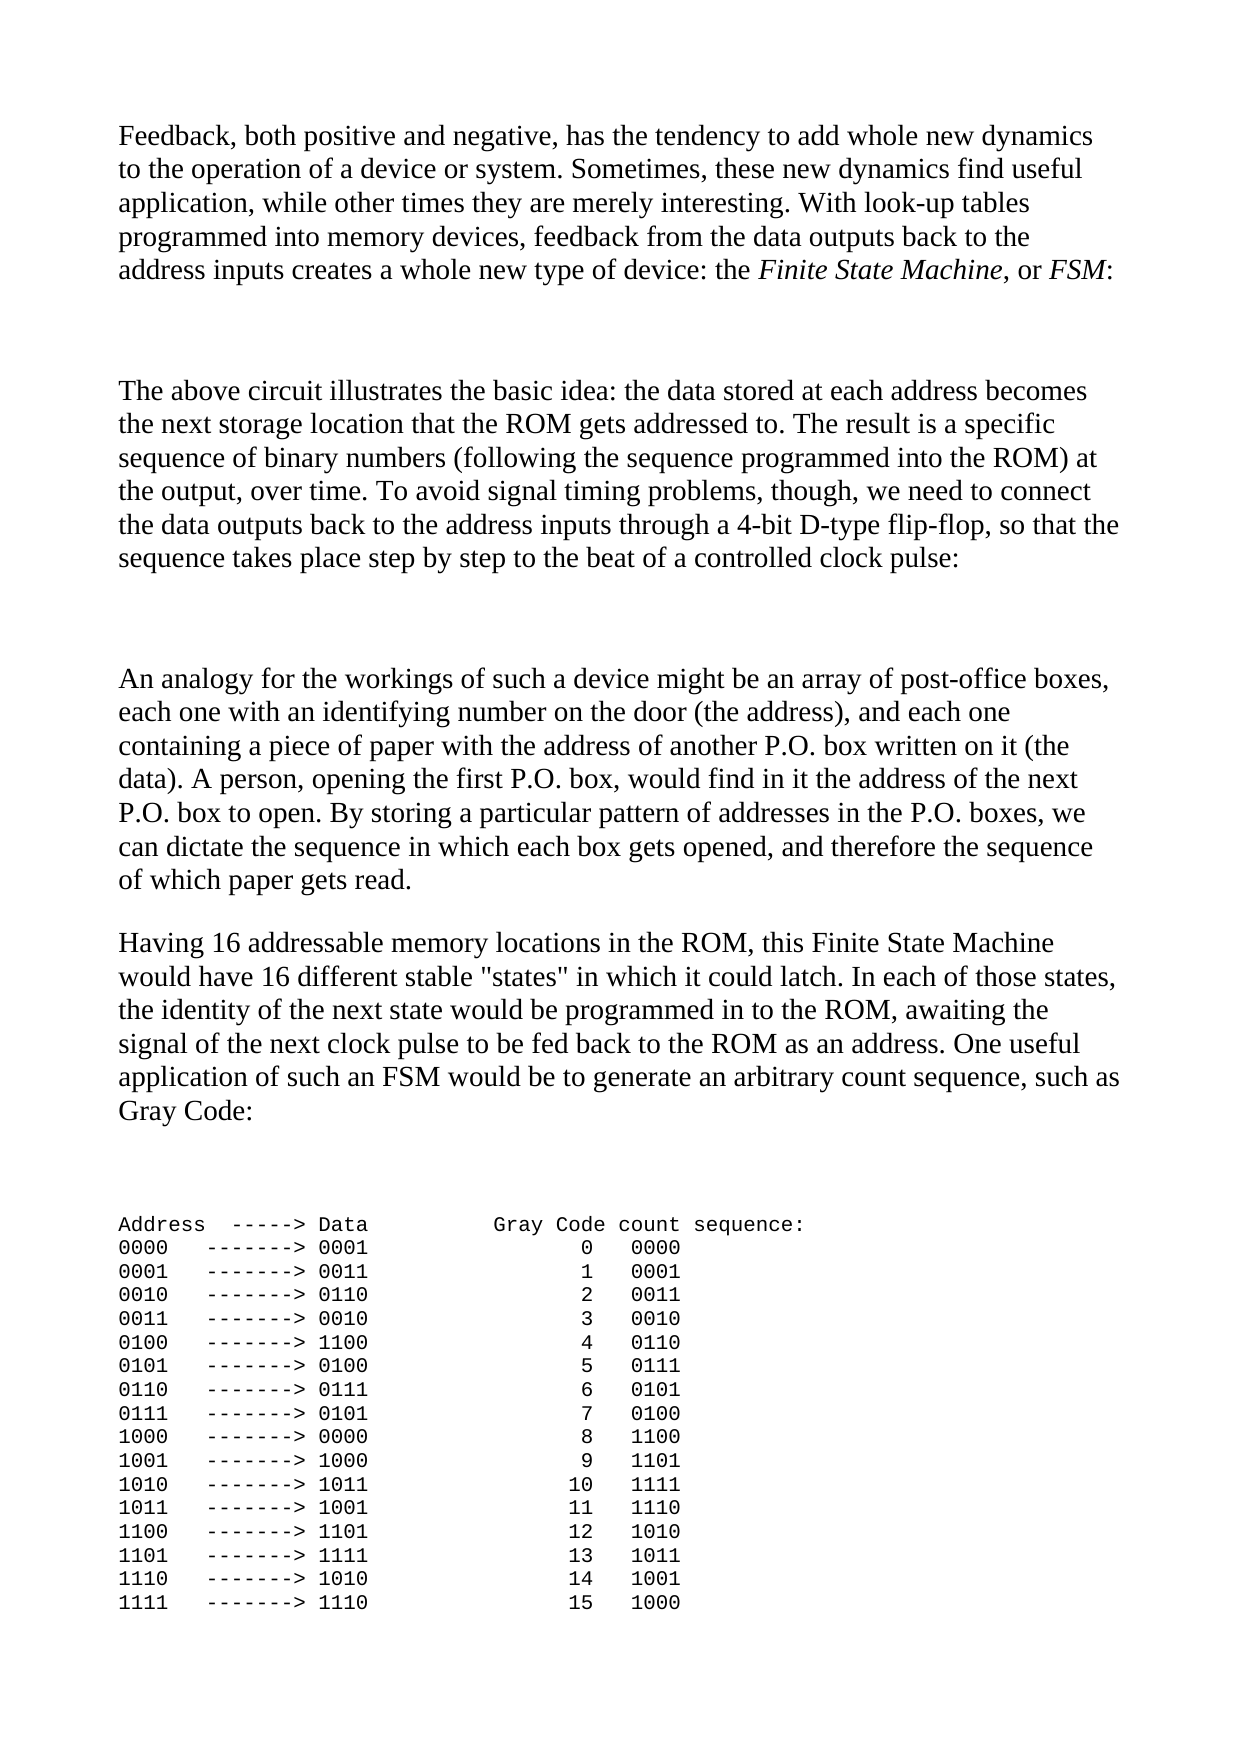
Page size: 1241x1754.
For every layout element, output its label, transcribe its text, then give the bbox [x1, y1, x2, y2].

text Address -----> Data Gray Code count sequence: [118, 1213, 1122, 1237]
text 1000 -------> 0000 8 1100 [118, 1426, 1122, 1450]
text An analogy for the workings of such a device might be an array of post-office boxes, each one with an identifying number on the door (the address), and each one containing a piece of paper with the address of another P.O. box written on it (the data). A person, opening the first P.O. box, would find in it the address of the next P.O. box to open. By storing a particular pattern of addresses in the P.O. boxes, we can dictate the sequence in which each box gets opened, and therefore the sequence of which paper gets read. [118, 661, 1122, 896]
text 1001 -------> 1000 9 1101 [118, 1450, 1122, 1474]
text 1101 -------> 1111 13 1011 [118, 1544, 1122, 1568]
text 0110 -------> 0111 6 0101 [118, 1379, 1122, 1403]
text 0101 -------> 0100 5 0111 [118, 1355, 1122, 1379]
text 0100 -------> 1100 4 0110 [118, 1332, 1122, 1355]
text 0001 -------> 0011 1 0001 [118, 1261, 1122, 1284]
text 0011 -------> 0010 3 0010 [118, 1308, 1122, 1332]
text 0000 -------> 0001 0 0000 [118, 1237, 1122, 1261]
text 1010 -------> 1011 10 1111 [118, 1474, 1122, 1497]
text 0010 -------> 0110 2 0011 [118, 1284, 1122, 1308]
text 1100 -------> 1101 12 1010 [118, 1521, 1122, 1544]
text 1011 -------> 1001 11 1110 [118, 1497, 1122, 1521]
text Having 16 addressable memory locations in the ROM, this Finite State Machine would have 16 different stable "states" in which it could latch. In each of those states, the identity of the next state would be programmed in to the ROM, awaiting the signal of the next clock pulse to be fed back to the ROM as an address. One useful application of such an FSM would be to generate an arbitrary count sequence, such as Gray Code: [118, 925, 1122, 1127]
text 1111 -------> 1110 15 1000 [118, 1592, 1122, 1616]
text Feedback, both positive and negative, has the tendency to add whole new dynamics to the operation of a device or system. Sometimes, these new dynamics find useful application, while other times they are merely interesting. With look-up tables programmed into memory devices, feedback from the data outputs back to the address inputs creates a whole new type of device: the Finite State Machine, or FSM: [118, 118, 1122, 286]
text 1110 -------> 1010 14 1001 [118, 1568, 1122, 1592]
text 0111 -------> 0101 7 0100 [118, 1403, 1122, 1426]
text The above circuit illustrates the basic idea: the data stored at each address becomes the next storage location that the ROM gets addressed to. The result is a specific sequence of binary numbers (following the sequence programmed into the ROM) at the output, over time. To avoid signal timing problems, though, we need to connect the data outputs back to the address inputs through a 4-bit D-type flip-flop, so that the sequence takes place step by step to the beat of a controlled clock pulse: [118, 373, 1122, 574]
